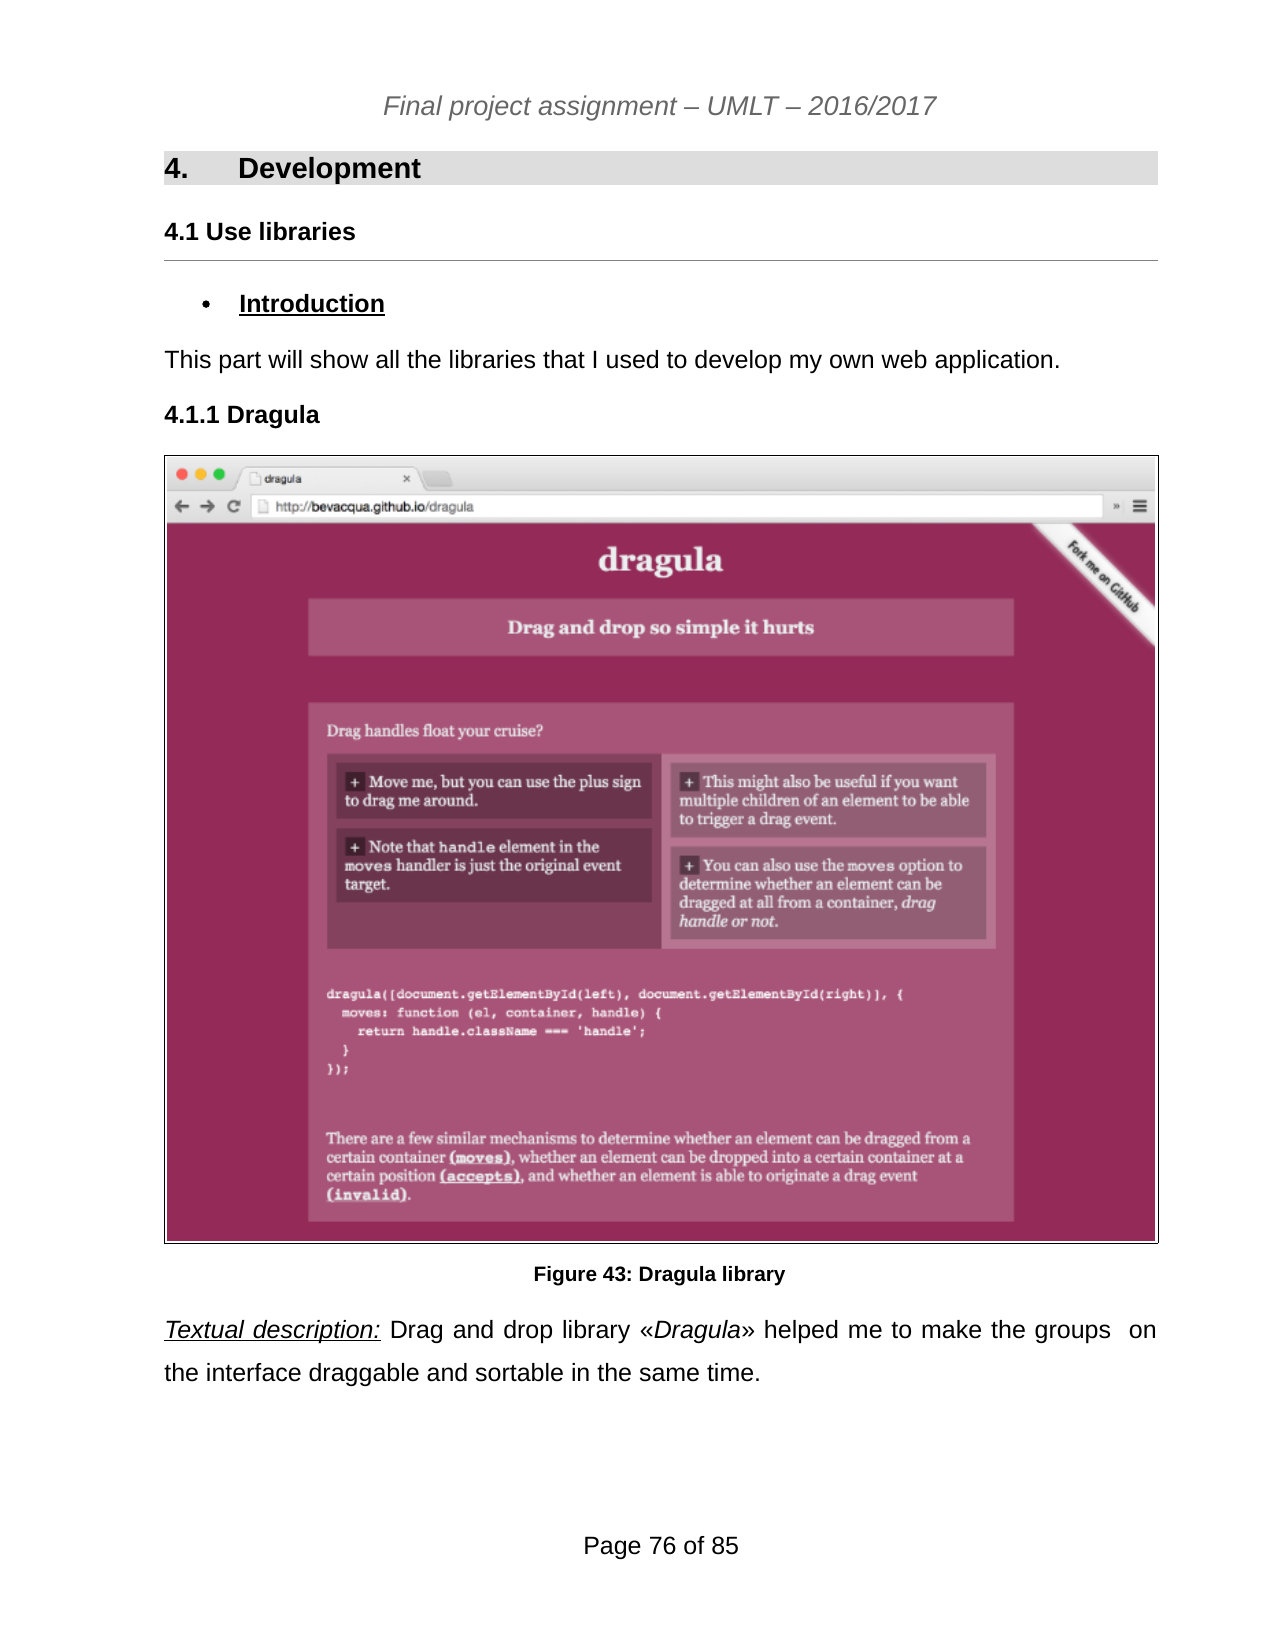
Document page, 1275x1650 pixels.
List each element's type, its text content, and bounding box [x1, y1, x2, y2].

text [165, 456, 1158, 1243]
subtitle 4.1.1 Dragula [164, 400, 1158, 428]
text Textual description: Drag and drop library «Dragula» helped me to make the groups on the interface draggable and sortable in the same time. [164, 1315, 1158, 1387]
text Figure 43: Dragula library [164, 1244, 1158, 1286]
subtitle This part will show all the libraries that I used to develop my own web application. [164, 345, 1158, 373]
subtitle 4. Development [164, 151, 1158, 185]
picture [167, 457, 1155, 1241]
subtitle Introduction [202, 289, 1158, 318]
subtitle 4.1 Use libraries [164, 217, 1158, 245]
